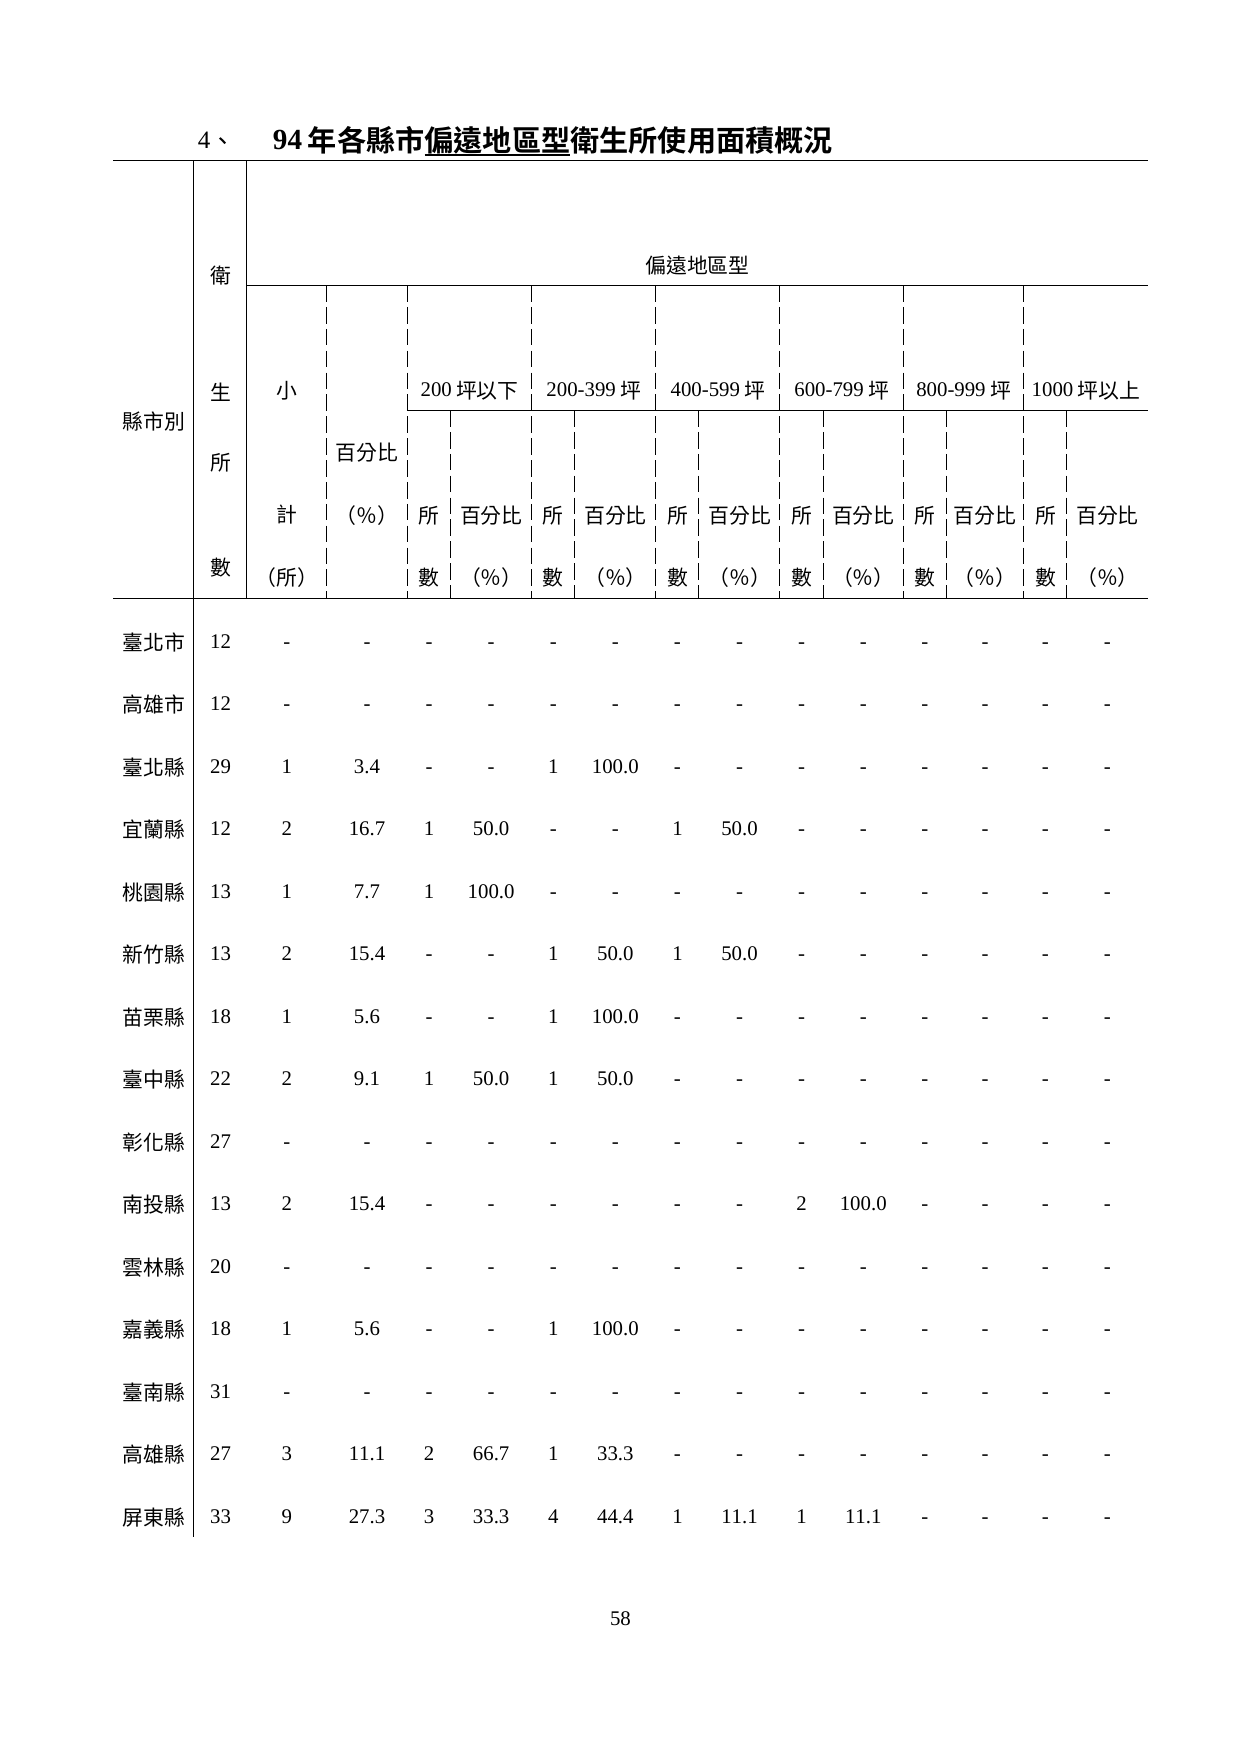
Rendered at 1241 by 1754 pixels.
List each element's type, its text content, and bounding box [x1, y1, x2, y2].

table_cell - [451, 1349, 531, 1412]
table_cell - [903, 1474, 946, 1537]
table_cell - [903, 1412, 946, 1474]
table_cell - [780, 1224, 823, 1287]
table_cell - [326, 1349, 407, 1412]
table_cell 南投縣 [113, 1162, 193, 1224]
table_cell 嘉義縣 [113, 1287, 193, 1349]
table_cell - [1024, 662, 1067, 724]
table_cell - [575, 599, 656, 662]
table_cell - [247, 1099, 326, 1162]
table_cell - [407, 724, 451, 787]
table_cell - [1067, 912, 1148, 974]
table_cell 200-399坪 [531, 286, 656, 410]
table_cell 33.3 [575, 1412, 656, 1474]
table_cell - [946, 724, 1023, 787]
table_cell 百分比 （％） [1067, 411, 1148, 597]
table_cell - [823, 599, 903, 662]
table_cell 1 [247, 1287, 326, 1349]
table_cell - [247, 599, 326, 662]
table_cell - [1067, 1349, 1148, 1412]
table_cell 所 數 [656, 411, 699, 597]
table_cell - [780, 1349, 823, 1412]
table_cell 3 [407, 1474, 451, 1537]
table_cell - [823, 1287, 903, 1349]
table_cell - [1067, 787, 1148, 849]
table_cell 百分比 （％） [823, 411, 903, 597]
table_cell - [780, 1287, 823, 1349]
table_cell 9 [247, 1474, 326, 1537]
table_cell 所 數 [780, 411, 823, 597]
table_cell - [1024, 1412, 1067, 1474]
table_cell 1 [656, 912, 699, 974]
table_cell 50.0 [451, 787, 531, 849]
table_cell - [575, 662, 656, 724]
table_cell - [407, 974, 451, 1037]
table_cell - [699, 1162, 780, 1224]
table_cell 臺北市 [113, 599, 193, 662]
table_cell - [823, 849, 903, 912]
table_cell - [699, 599, 780, 662]
table_cell - [823, 787, 903, 849]
table_cell - [946, 849, 1023, 912]
table_cell - [656, 974, 699, 1037]
table_cell - [1024, 787, 1067, 849]
table_cell - [531, 662, 575, 724]
table_cell - [247, 1349, 326, 1412]
table_cell 高雄市 [113, 662, 193, 724]
table_cell - [699, 849, 780, 912]
table_cell - [823, 724, 903, 787]
table_cell 66.7 [451, 1412, 531, 1474]
table_cell - [823, 1037, 903, 1099]
table_cell - [699, 1099, 780, 1162]
table_cell - [1067, 1287, 1148, 1349]
table_cell 4 [531, 1474, 575, 1537]
table_cell - [531, 1224, 575, 1287]
table_cell 100.0 [575, 724, 656, 787]
table_cell - [407, 1287, 451, 1349]
table_cell - [780, 662, 823, 724]
table_cell 2 [247, 787, 326, 849]
table_cell 27 [194, 1099, 247, 1162]
table_cell - [946, 787, 1023, 849]
table_cell - [903, 1162, 946, 1224]
table_cell - [575, 1349, 656, 1412]
table_cell 15.4 [326, 1162, 407, 1224]
table_cell - [1067, 599, 1148, 662]
table_cell 1 [247, 974, 326, 1037]
table_cell - [326, 1224, 407, 1287]
table_cell 200坪以下 [407, 286, 531, 410]
table_cell - [823, 1349, 903, 1412]
table_cell - [823, 974, 903, 1037]
table_cell 所 數 [1024, 411, 1067, 597]
table_cell - [903, 724, 946, 787]
table_cell - [451, 724, 531, 787]
table_cell - [407, 1162, 451, 1224]
table_cell 百分比 （％） [326, 286, 407, 597]
table_cell - [326, 599, 407, 662]
table_cell 百分比 （％） [451, 411, 531, 597]
table_cell 13 [194, 912, 247, 974]
table_cell 百分比 （％） [575, 411, 656, 597]
table_cell 50.0 [699, 912, 780, 974]
table_cell - [903, 1349, 946, 1412]
table_cell - [1067, 662, 1148, 724]
table_cell 33.3 [451, 1474, 531, 1537]
table_cell - [903, 787, 946, 849]
table_cell 16.7 [326, 787, 407, 849]
table_cell 100.0 [575, 974, 656, 1037]
table_cell - [1024, 1287, 1067, 1349]
table_cell 18 [194, 1287, 247, 1349]
table_cell - [247, 1224, 326, 1287]
table_cell - [946, 1412, 1023, 1474]
table_cell 11.1 [699, 1474, 780, 1537]
table_cell 600-799坪 [780, 286, 903, 410]
table_cell - [946, 1474, 1023, 1537]
table_cell - [780, 724, 823, 787]
table_cell - [1067, 849, 1148, 912]
table_cell 臺南縣 [113, 1349, 193, 1412]
table_cell - [946, 1349, 1023, 1412]
table_cell 1 [656, 787, 699, 849]
table_cell 50.0 [575, 912, 656, 974]
table_cell - [903, 974, 946, 1037]
table_cell 1000坪以上 [1024, 286, 1148, 410]
table_cell - [531, 849, 575, 912]
list 94年各縣市偏遠地區型衛生所使用面積概況 [198, 97, 1092, 160]
table_cell - [780, 1099, 823, 1162]
table_cell 800-999坪 [903, 286, 1023, 410]
table_cell 2 [247, 1162, 326, 1224]
table_cell 小 計 （所） [247, 286, 326, 597]
table_cell 1 [531, 974, 575, 1037]
table_cell 1 [407, 1037, 451, 1099]
table_cell - [823, 662, 903, 724]
table_cell 1 [247, 724, 326, 787]
table_cell - [1024, 974, 1067, 1037]
table_cell - [407, 1099, 451, 1162]
table_cell 屏東縣 [113, 1474, 193, 1537]
table_cell - [1067, 1412, 1148, 1474]
table_cell 100.0 [823, 1162, 903, 1224]
table_cell - [575, 787, 656, 849]
table_cell 13 [194, 849, 247, 912]
table_cell 20 [194, 1224, 247, 1287]
table_cell 22 [194, 1037, 247, 1099]
table_cell 百分比 （％） [699, 411, 780, 597]
table_cell - [1024, 1037, 1067, 1099]
table_cell 雲林縣 [113, 1224, 193, 1287]
table_cell - [780, 974, 823, 1037]
table_header 偏遠地區型 [247, 161, 1148, 285]
table_cell - [247, 662, 326, 724]
table_cell 1 [247, 849, 326, 912]
table_cell - [575, 1224, 656, 1287]
table_cell - [780, 849, 823, 912]
table_cell - [407, 912, 451, 974]
table_cell 2 [247, 1037, 326, 1099]
table_cell - [407, 662, 451, 724]
table_cell 400-599坪 [656, 286, 780, 410]
table_cell 9.1 [326, 1037, 407, 1099]
table_cell - [326, 1099, 407, 1162]
table_cell 50.0 [575, 1037, 656, 1099]
table_cell 44.4 [575, 1474, 656, 1537]
table_cell - [656, 599, 699, 662]
table_cell 臺北縣 [113, 724, 193, 787]
table_cell 臺中縣 [113, 1037, 193, 1099]
table_cell - [656, 662, 699, 724]
table_cell - [699, 1412, 780, 1474]
table_cell - [656, 1287, 699, 1349]
table_cell 12 [194, 599, 247, 662]
table_cell 2 [247, 912, 326, 974]
table_cell - [903, 662, 946, 724]
table_cell - [1024, 724, 1067, 787]
table_cell - [780, 1037, 823, 1099]
table_cell - [699, 1037, 780, 1099]
table_cell - [451, 1162, 531, 1224]
table_cell - [946, 599, 1023, 662]
table_cell 15.4 [326, 912, 407, 974]
table_cell - [823, 1099, 903, 1162]
table_cell - [656, 1099, 699, 1162]
table_cell - [946, 974, 1023, 1037]
table_cell - [903, 1224, 946, 1287]
table_cell - [946, 1099, 1023, 1162]
table_cell - [1067, 1474, 1148, 1537]
table_cell 1 [656, 1474, 699, 1537]
table_cell - [1067, 1037, 1148, 1099]
table_cell - [903, 1037, 946, 1099]
table_cell - [1024, 1474, 1067, 1537]
table_cell - [946, 662, 1023, 724]
table_cell 100.0 [451, 849, 531, 912]
table_cell - [407, 1349, 451, 1412]
table_cell 12 [194, 787, 247, 849]
table_cell - [531, 1162, 575, 1224]
table_cell 13 [194, 1162, 247, 1224]
table_cell 33 [194, 1474, 247, 1537]
table_cell - [531, 599, 575, 662]
table_cell - [656, 724, 699, 787]
table_cell - [1024, 912, 1067, 974]
table_cell 7.7 [326, 849, 407, 912]
table_cell 11.1 [326, 1412, 407, 1474]
table_cell - [699, 1287, 780, 1349]
table_cell - [1067, 1099, 1148, 1162]
table_cell 50.0 [451, 1037, 531, 1099]
table_cell 5.6 [326, 1287, 407, 1349]
table_cell - [823, 1412, 903, 1474]
table_cell - [823, 1224, 903, 1287]
table_cell - [451, 599, 531, 662]
table_cell 宜蘭縣 [113, 787, 193, 849]
table_cell - [407, 599, 451, 662]
table_cell - [780, 599, 823, 662]
table_cell - [531, 1099, 575, 1162]
table_cell - [699, 1349, 780, 1412]
table_cell 高雄縣 [113, 1412, 193, 1474]
table_cell - [1024, 1162, 1067, 1224]
table_cell 27.3 [326, 1474, 407, 1537]
table_cell - [903, 599, 946, 662]
table_cell - [946, 1037, 1023, 1099]
table_cell - [656, 1224, 699, 1287]
table_cell - [903, 912, 946, 974]
table_cell 3 [247, 1412, 326, 1474]
table_cell 桃園縣 [113, 849, 193, 912]
table_cell - [1067, 974, 1148, 1037]
table_cell 彰化縣 [113, 1099, 193, 1162]
table_cell - [699, 974, 780, 1037]
table_cell 1 [407, 849, 451, 912]
table_cell 12 [194, 662, 247, 724]
table_cell - [1067, 724, 1148, 787]
table_cell - [575, 1162, 656, 1224]
table_cell - [656, 1412, 699, 1474]
table_cell 3.4 [326, 724, 407, 787]
table_cell - [699, 662, 780, 724]
table_cell 新竹縣 [113, 912, 193, 974]
table_cell - [656, 1349, 699, 1412]
table_cell 11.1 [823, 1474, 903, 1537]
table_cell - [451, 1099, 531, 1162]
table_cell - [451, 974, 531, 1037]
table_cell 2 [407, 1412, 451, 1474]
table_cell 5.6 [326, 974, 407, 1037]
table_cell - [575, 849, 656, 912]
table_cell - [903, 1099, 946, 1162]
table_cell - [946, 1224, 1023, 1287]
table_cell - [656, 849, 699, 912]
table_cell - [699, 724, 780, 787]
table_cell - [451, 662, 531, 724]
table_cell - [1024, 599, 1067, 662]
table_cell 1 [407, 787, 451, 849]
table_header 衛 生 所 數 [194, 161, 246, 597]
table_cell 1 [531, 912, 575, 974]
table_cell - [1024, 849, 1067, 912]
table_cell - [407, 1224, 451, 1287]
table_cell - [780, 912, 823, 974]
table_cell - [699, 1224, 780, 1287]
table_cell 苗栗縣 [113, 974, 193, 1037]
table_cell - [1067, 1162, 1148, 1224]
table_header 縣市別 [113, 161, 193, 597]
table_cell - [451, 1287, 531, 1349]
table_cell 100.0 [575, 1287, 656, 1349]
table_cell 所 數 [903, 411, 946, 597]
table_cell - [451, 912, 531, 974]
table_cell - [1024, 1099, 1067, 1162]
table_cell 所 數 [531, 411, 575, 597]
table_cell - [1067, 1224, 1148, 1287]
table_cell 2 [780, 1162, 823, 1224]
table_cell 1 [531, 724, 575, 787]
table_cell 27 [194, 1412, 247, 1474]
table_cell - [531, 787, 575, 849]
table_cell 1 [531, 1412, 575, 1474]
table_cell - [531, 1349, 575, 1412]
table_cell - [780, 787, 823, 849]
table_cell - [1024, 1224, 1067, 1287]
table_cell - [780, 1412, 823, 1474]
table_cell - [656, 1162, 699, 1224]
table_cell - [656, 1037, 699, 1099]
table_cell - [575, 1099, 656, 1162]
table_cell - [946, 1162, 1023, 1224]
table_cell 1 [531, 1037, 575, 1099]
table_cell 所 數 [407, 411, 451, 597]
table_cell - [326, 662, 407, 724]
table_cell - [903, 1287, 946, 1349]
table_cell - [903, 849, 946, 912]
table_cell - [1024, 1349, 1067, 1412]
table_cell - [823, 912, 903, 974]
table_cell 1 [531, 1287, 575, 1349]
table_cell 百分比 （％） [946, 411, 1023, 597]
table_cell - [946, 912, 1023, 974]
table_cell 31 [194, 1349, 247, 1412]
table_cell 18 [194, 974, 247, 1037]
table_cell - [946, 1287, 1023, 1349]
table_cell 29 [194, 724, 247, 787]
table_cell 50.0 [699, 787, 780, 849]
table_cell 1 [780, 1474, 823, 1537]
table_cell - [451, 1224, 531, 1287]
